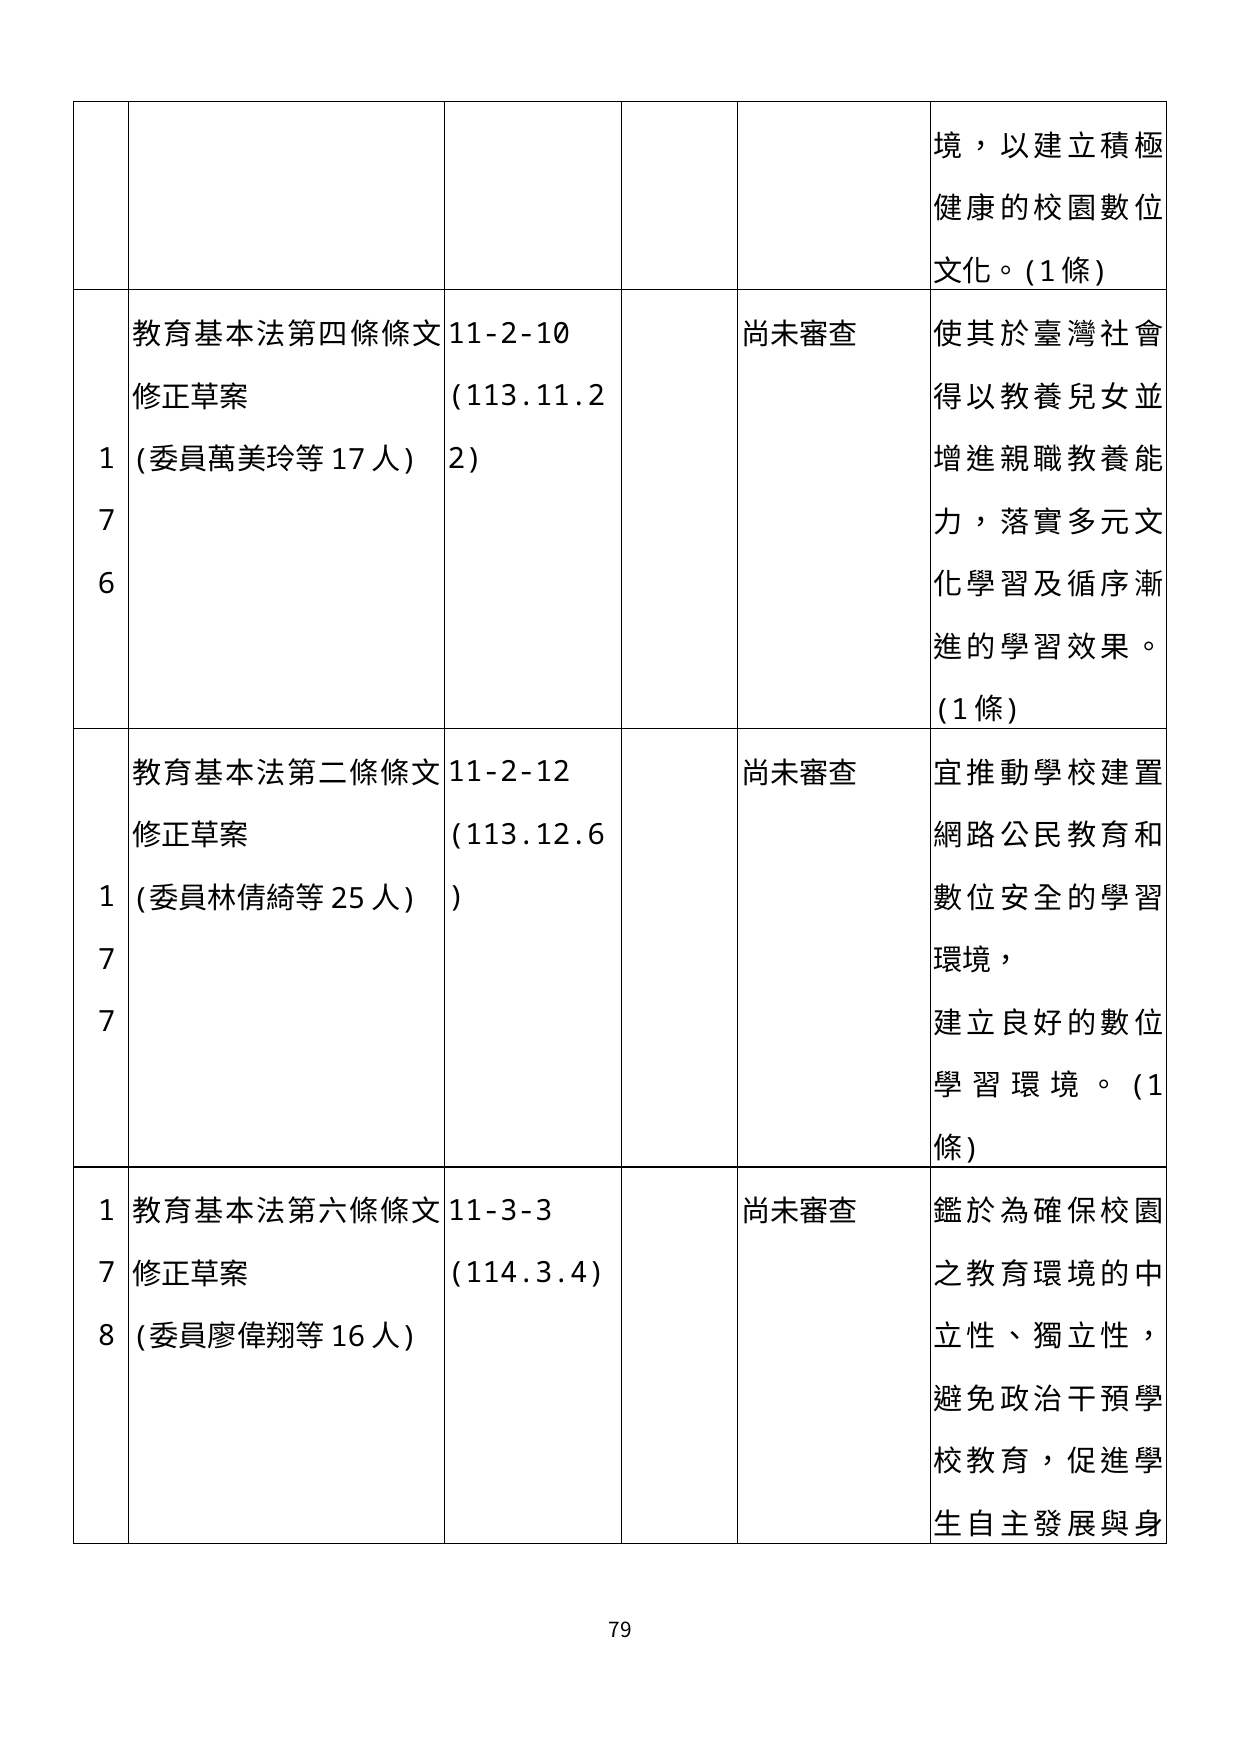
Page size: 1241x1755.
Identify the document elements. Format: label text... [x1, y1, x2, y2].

table_cell [74, 102, 128, 289]
table_cell [445, 102, 621, 289]
table_cell [622, 290, 737, 728]
table_cell [129, 102, 444, 289]
table_cell 使其於臺灣社會得以教養兒女並增進親職教養能力，落實多元文化學習及循序漸進的學習效果。(1條) [931, 290, 1166, 728]
table_cell 11-3-3 (114.3.4) [445, 1168, 621, 1542]
table_cell 鑑於為確保校園之教育環境的中立性、獨立性，避免政治干預學校教育，促進學生自主發展與身 [931, 1168, 1166, 1542]
table_cell [622, 729, 737, 1166]
table_cell 尚未審查 [738, 729, 930, 1166]
table_cell [74, 1168, 128, 1542]
table_cell 境，以建立積極健康的校園數位文化。(1條) [931, 102, 1166, 289]
table_cell 尚未審查 [738, 1168, 930, 1542]
table_cell [622, 1168, 737, 1542]
table_cell 教育基本法第四條條文修正草案 (委員萬美玲等17人) [129, 290, 444, 728]
table_cell 尚未審查 [738, 290, 930, 728]
table_cell [74, 290, 128, 728]
table_cell [622, 102, 737, 289]
table_cell 11-2-10 (113.11.22) [445, 290, 621, 728]
table_cell [738, 102, 930, 289]
table_cell 教育基本法第六條條文修正草案 (委員廖偉翔等16人) [129, 1168, 444, 1542]
table_cell [74, 729, 128, 1166]
table_cell 宜推動學校建置網路公民教育和數位安全的學習環境， 建立良好的數位學習環境。(1條) [931, 729, 1166, 1166]
table_cell 教育基本法第二條條文修正草案 (委員林倩綺等25人) [129, 729, 444, 1166]
table_cell 11-2-12 (113.12.6) [445, 729, 621, 1166]
